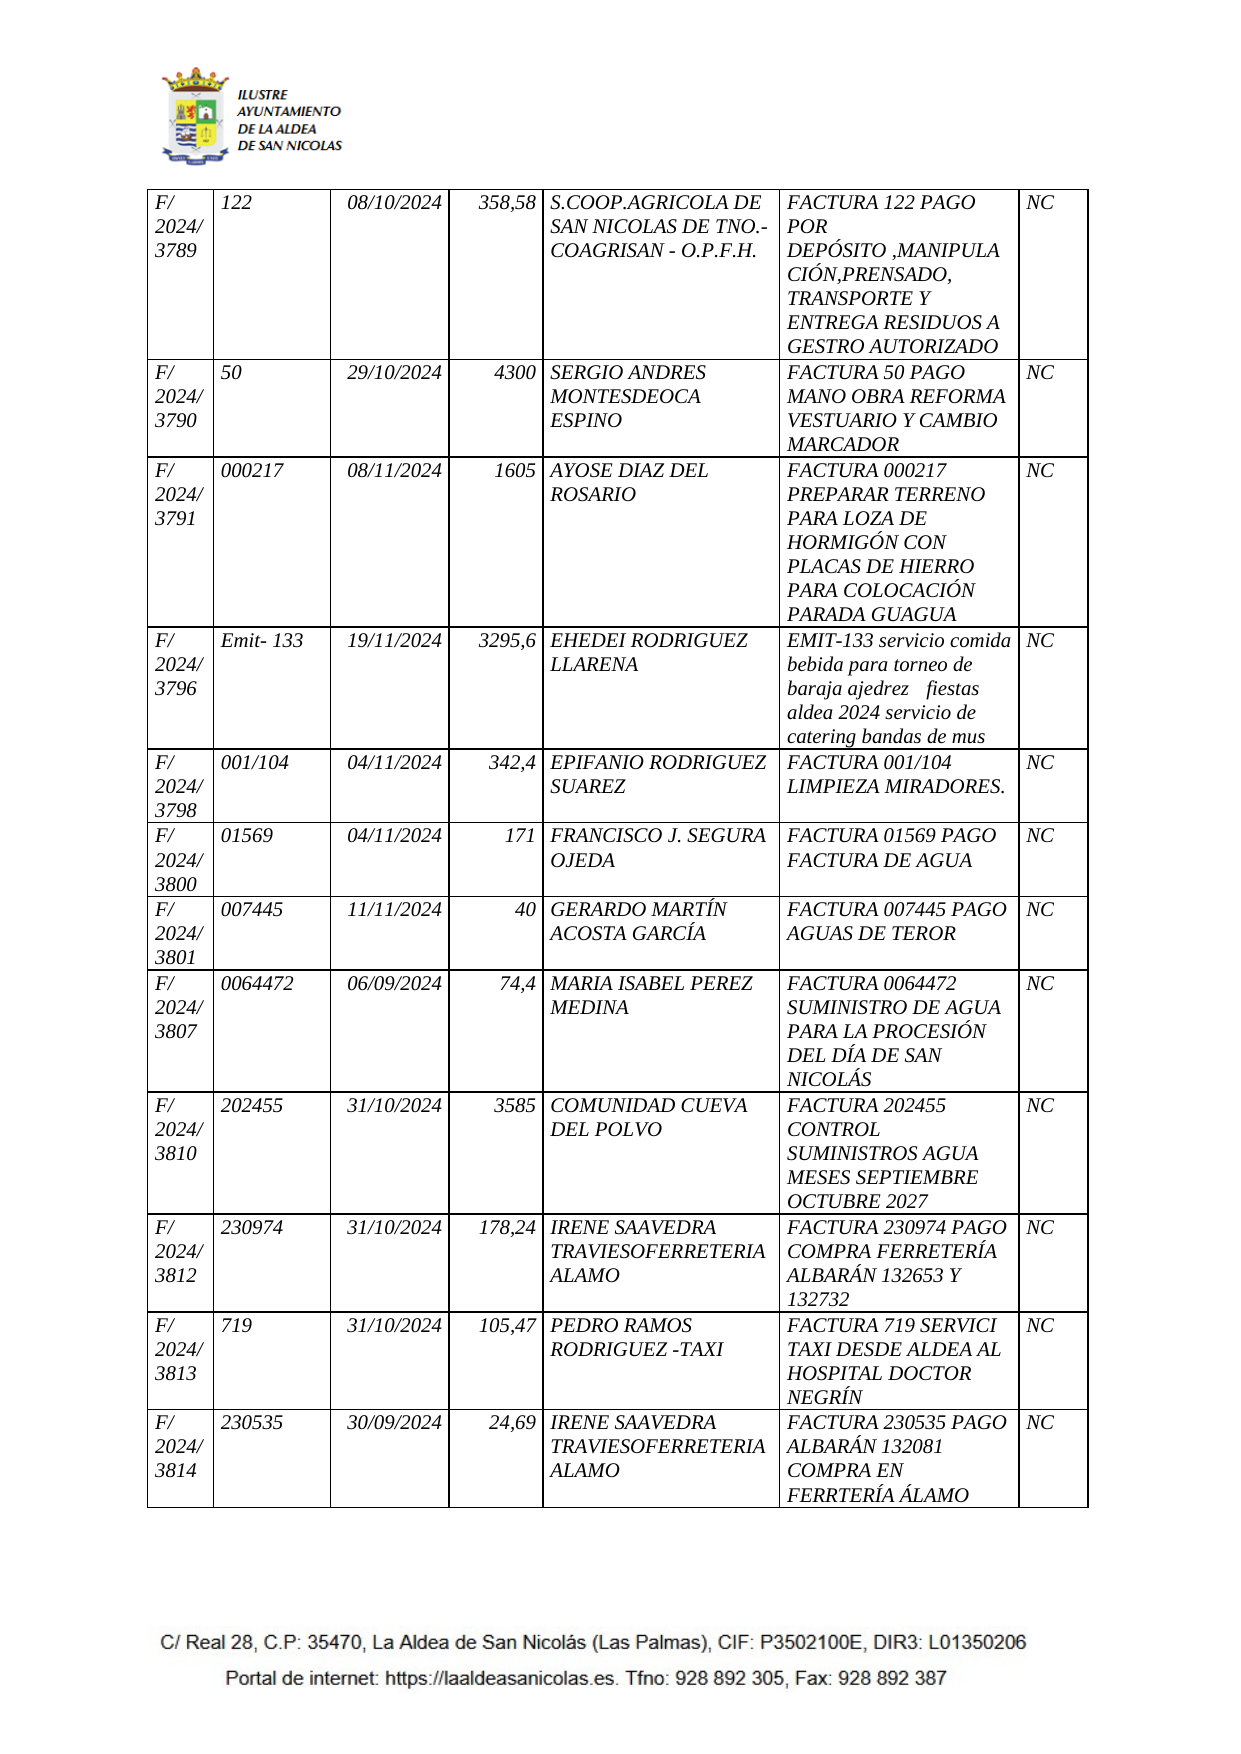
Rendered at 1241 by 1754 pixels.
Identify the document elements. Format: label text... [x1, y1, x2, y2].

table_cell 001/104 [214, 750, 330, 822]
table_cell F/2024/3798 [148, 750, 213, 822]
table_cell 01569 [214, 823, 330, 896]
table_cell GERARDO MARTÍN ACOSTA GARCÍA [544, 897, 779, 969]
table_cell 19/11/2024 [331, 628, 448, 748]
table_cell 08/11/2024 [331, 458, 448, 626]
table_cell 06/09/2024 [331, 971, 448, 1091]
table_cell 719 [214, 1313, 330, 1409]
table_cell FACTURA 230535 PAGO ALBARÁN 132081 COMPRA EN FERRTERÍA ÁLAMO [780, 1410, 1018, 1507]
table_cell F/2024/3801 [148, 897, 213, 969]
table_cell FACTURA 202455 CONTROL SUMINISTROS AGUA MESES SEPTIEMBRE OCTUBRE 2027 [780, 1093, 1018, 1213]
table_cell 007445 [214, 897, 330, 969]
table_cell NC [1020, 750, 1087, 822]
table_cell PEDRO RAMOS RODRIGUEZ -TAXI [544, 1313, 779, 1409]
table_cell F/2024/3810 [148, 1093, 213, 1213]
table_cell NC [1020, 897, 1087, 969]
table_cell F/2024/3800 [148, 823, 213, 896]
table_cell 105,47 [450, 1313, 542, 1409]
table_cell 50 [214, 360, 330, 456]
table_cell F/2024/3796 [148, 628, 213, 748]
table_cell NC [1020, 1093, 1087, 1213]
table_cell FACTURA 122 PAGO POR DEPÓSITO ,MANIPULACIÓN,PRENSADO, TRANSPORTE Y ENTREGA RESIDUOS A GESTRO AUTORIZADO [780, 190, 1018, 358]
table_cell EMIT-133 servicio comida bebida para torneo de baraja ajedrez fiestas aldea 2024 servicio de catering bandas de mus [780, 628, 1018, 748]
table_cell 04/11/2024 [331, 750, 448, 822]
table_cell 08/10/2024 [331, 190, 448, 358]
table_cell FACTURA 719 SERVICI TAXI DESDE ALDEA AL HOSPITAL DOCTOR NEGRÍN [780, 1313, 1018, 1409]
table_cell 1605 [450, 458, 542, 626]
table_cell NC [1020, 1410, 1087, 1507]
table_cell IRENE SAAVEDRA TRAVIESOFERRETERIA ALAMO [544, 1410, 779, 1507]
table_cell 122 [214, 190, 330, 358]
table_cell COMUNIDAD CUEVA DEL POLVO [544, 1093, 779, 1213]
table_cell 000217 [214, 458, 330, 626]
table_cell SERGIO ANDRES MONTESDEOCA ESPINO [544, 360, 779, 456]
table_cell 31/10/2024 [331, 1093, 448, 1213]
table_cell NC [1020, 628, 1087, 748]
table_cell NC [1020, 1215, 1087, 1311]
table_cell 171 [450, 823, 542, 896]
table_cell F/2024/3812 [148, 1215, 213, 1311]
table_cell 24,69 [450, 1410, 542, 1507]
table_cell 11/11/2024 [331, 897, 448, 969]
table_cell FACTURA 000217 PREPARAR TERRENO PARA LOZA DE HORMIGÓN CON PLACAS DE HIERRO PARA COLOCACIÓN PARADA GUAGUA [780, 458, 1018, 626]
table_cell 4300 [450, 360, 542, 456]
table_cell NC [1020, 360, 1087, 456]
table_cell 230535 [214, 1410, 330, 1507]
table_cell NC [1020, 971, 1087, 1091]
table_cell EPIFANIO RODRIGUEZ SUAREZ [544, 750, 779, 822]
table_cell FACTURA 0064472 SUMINISTRO DE AGUA PARA LA PROCESIÓN DEL DÍA DE SAN NICOLÁS [780, 971, 1018, 1091]
table_cell MARIA ISABEL PEREZ MEDINA [544, 971, 779, 1091]
table_cell F/2024/3791 [148, 458, 213, 626]
table_cell 358,58 [450, 190, 542, 358]
table_cell F/2024/3790 [148, 360, 213, 456]
table_cell 3585 [450, 1093, 542, 1213]
table_cell NC [1020, 458, 1087, 626]
table_cell FRANCISCO J. SEGURA OJEDA [544, 823, 779, 896]
table_cell F/2024/3814 [148, 1410, 213, 1507]
table_cell 178,24 [450, 1215, 542, 1311]
table_cell F/2024/3813 [148, 1313, 213, 1409]
table_cell 40 [450, 897, 542, 969]
table_cell AYOSE DIAZ DEL ROSARIO [544, 458, 779, 626]
table_cell 31/10/2024 [331, 1215, 448, 1311]
table_cell 30/09/2024 [331, 1410, 448, 1507]
table_cell 31/10/2024 [331, 1313, 448, 1409]
table_cell NC [1020, 823, 1087, 896]
table_cell 0064472 [214, 971, 330, 1091]
table_cell 342,4 [450, 750, 542, 822]
table_cell 3295,6 [450, 628, 542, 748]
table_cell 202455 [214, 1093, 330, 1213]
table_cell S.COOP.AGRICOLA DE SAN NICOLAS DE TNO.- COAGRISAN - O.P.F.H. [544, 190, 779, 358]
table_cell FACTURA 01569 PAGO FACTURA DE AGUA [780, 823, 1018, 896]
table_cell IRENE SAAVEDRA TRAVIESOFERRETERIA ALAMO [544, 1215, 779, 1311]
table_cell FACTURA 001/104 LIMPIEZA MIRADORES. [780, 750, 1018, 822]
picture [148, 1626, 1034, 1694]
table_cell F/2024/3807 [148, 971, 213, 1091]
table_cell FACTURA 230974 PAGO COMPRA FERRETERÍA ALBARÁN 132653 Y 132732 [780, 1215, 1018, 1311]
table_cell FACTURA 50 PAGO MANO OBRA REFORMA VESTUARIO Y CAMBIO MARCADOR [780, 360, 1018, 456]
table_cell NC [1020, 190, 1087, 358]
picture [148, 59, 358, 173]
table_cell 230974 [214, 1215, 330, 1311]
table_cell EHEDEI RODRIGUEZ LLARENA [544, 628, 779, 748]
table_cell 29/10/2024 [331, 360, 448, 456]
table_cell F/2024/3789 [148, 190, 213, 358]
table_cell NC [1020, 1313, 1087, 1409]
table_cell 74,4 [450, 971, 542, 1091]
table_cell 04/11/2024 [331, 823, 448, 896]
table_cell FACTURA 007445 PAGO AGUAS DE TEROR [780, 897, 1018, 969]
table_cell Emit- 133 [214, 628, 330, 748]
